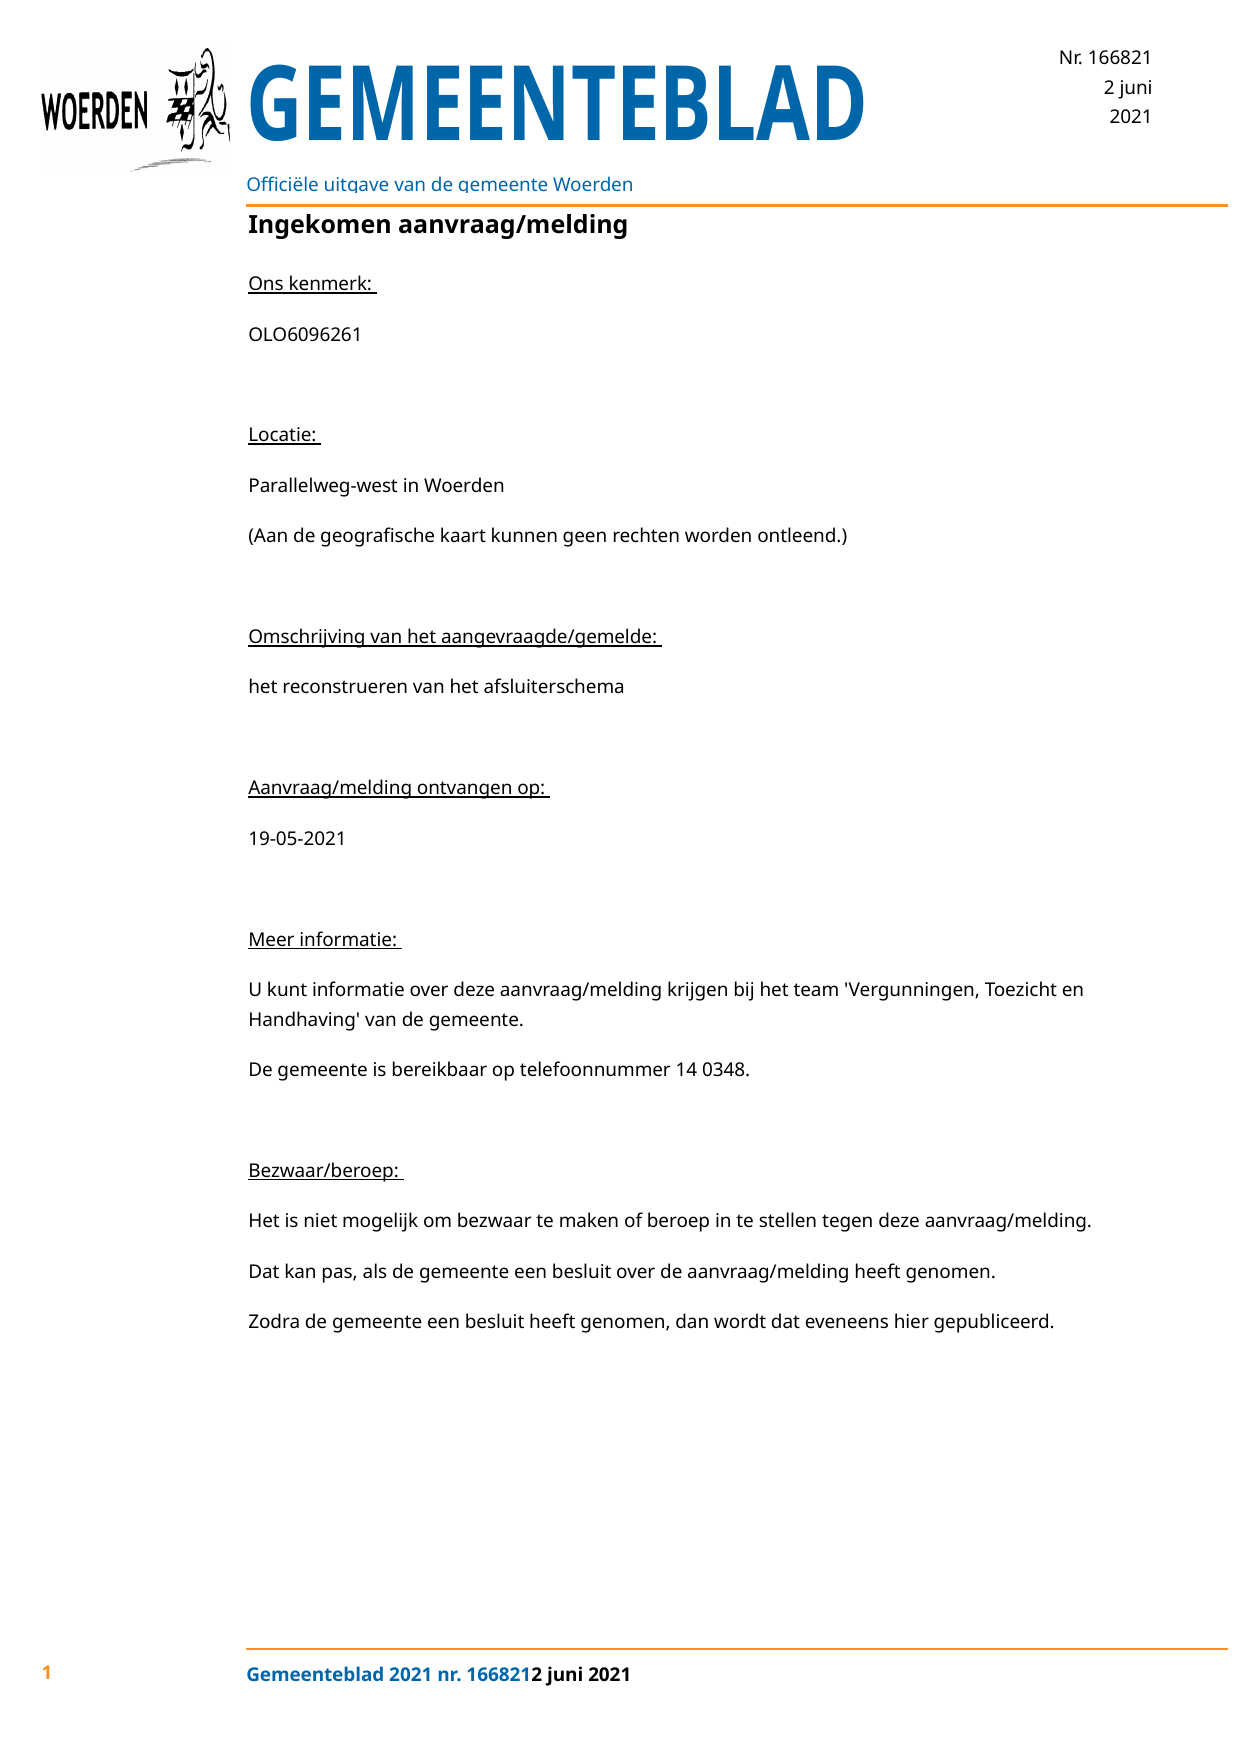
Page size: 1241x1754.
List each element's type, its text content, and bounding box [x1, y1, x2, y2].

text Ons kenmerk: [248, 270, 1152, 296]
text OLO6096261 [248, 321, 1152, 346]
text Locatie: [248, 422, 1152, 447]
text Meer informatie: [248, 926, 1152, 951]
text Dat kan pas, als de gemeente een besluit over de aanvraag/melding heeft genomen. [248, 1258, 1152, 1283]
text U kunt informatie over deze aanvraag/melding krijgen bij het team 'Vergunningen, Toezicht en Handhaving' van de gemeente. [248, 976, 1152, 1031]
text Ingekomen aanvraag/melding [248, 207, 1152, 241]
text Parallelweg-west in Woerden [248, 472, 1152, 498]
text Bezwaar/beroep: [248, 1157, 1152, 1183]
text het reconstrueren van het afsluiterschema [248, 674, 1152, 699]
text 19-05-2021 [248, 825, 1152, 851]
text Aanvraag/melding ontvangen op: [248, 774, 1152, 800]
text De gemeente is bereikbaar op telefoonnummer 14 0348. [248, 1056, 1152, 1082]
text (Aan de geografische kaart kunnen geen rechten worden ontleend.) [248, 522, 1152, 548]
text Het is niet mogelijk om bezwaar te maken of beroep in te stellen tegen deze aanvraag/melding. [248, 1207, 1152, 1233]
picture [41, 47, 231, 172]
text Zodra de gemeente een besluit heeft genomen, dan wordt dat eveneens hier gepubliceerd. [248, 1308, 1152, 1334]
text Omschrijving van het aangevraagde/gemelde: [248, 623, 1152, 649]
